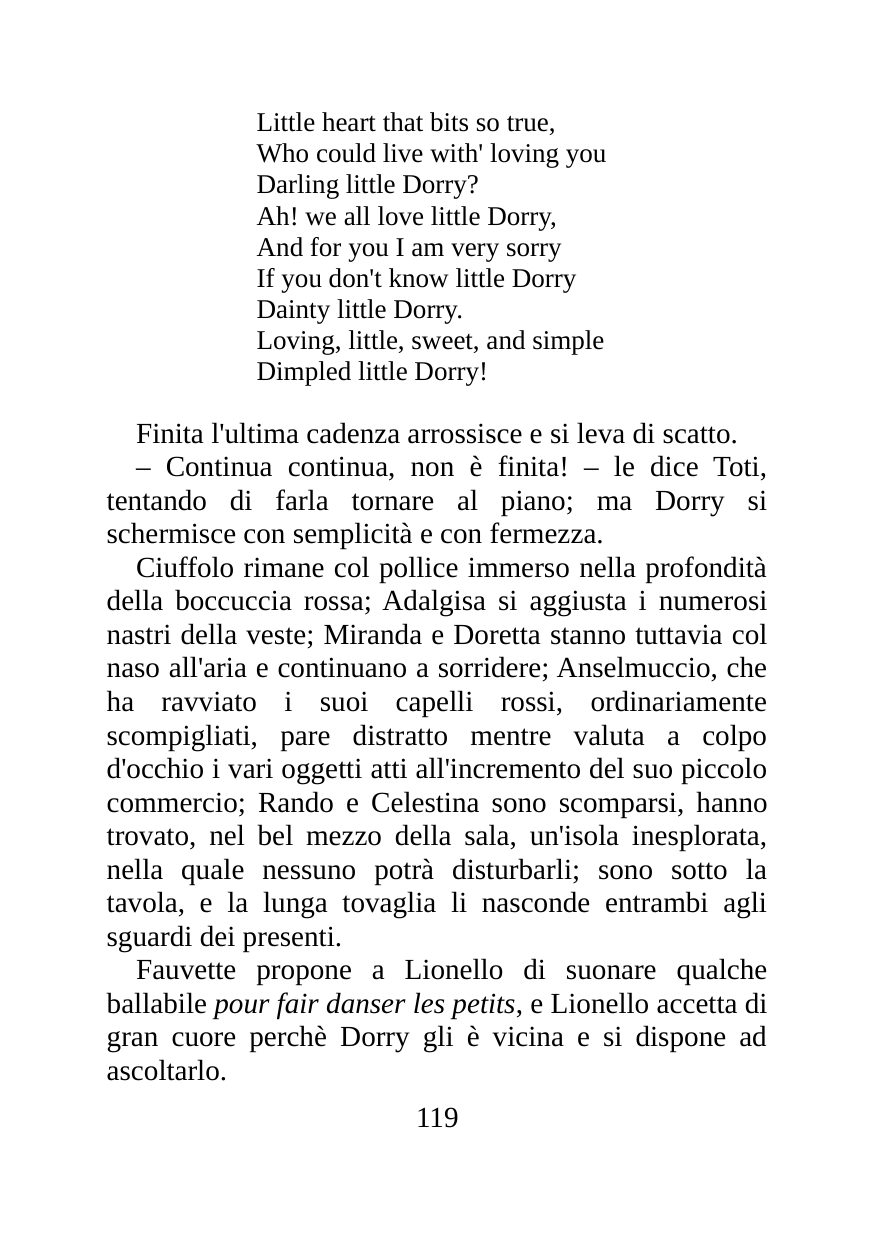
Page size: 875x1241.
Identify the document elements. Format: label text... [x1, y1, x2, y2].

text Little heart that bits so true, [256, 106, 768, 137]
text ‒ Continua continua, non è finita! ‒ le dice Toti, tentando di farla tornare al piano; ma Dorry si schermisce con semplicità e con fermezza. [106, 449, 768, 550]
text Loving, little, sweet, and simple [256, 324, 768, 356]
text Dimpled little Dorry! [256, 356, 768, 387]
text And for you I am very sorry [256, 231, 768, 262]
text If you don't know little Dorry [256, 262, 768, 293]
text Fauvette propone a Lionello di suonare qualche ballabile pour fair danser les petits, e Lionello accetta di gran cuore perchè Dorry gli è vicina e si dispone ad ascoltarlo. [106, 952, 768, 1087]
text Who could live with' loving you [256, 137, 768, 169]
text Finita l'ultima cadenza arrossisce e si leva di scatto. [106, 416, 768, 449]
text Darling little Dorry? [256, 169, 768, 200]
text Dainty little Dorry. [256, 293, 768, 324]
text Ciuffolo rimane col pollice immerso nella profondità della boccuccia rossa; Adalgisa si aggiusta i numerosi nastri della veste; Miranda e Doretta stanno tuttavia col naso all'aria e continuano a sorridere; Anselmuccio, che ha ravviato i suoi capelli rossi, ordinariamente scompigliati, pare distratto mentre valuta a colpo d'occhio i vari oggetti atti all'incremento del suo piccolo commercio; Rando e Celestina sono scomparsi, hanno trovato, nel bel mezzo della sala, un'isola inesplorata, nella quale nessuno potrà disturbarli; sono sotto la tavola, e la lunga tovaglia li nasconde entrambi agli sguardi dei presenti. [106, 550, 768, 952]
text Ah! we all love little Dorry, [256, 200, 768, 231]
